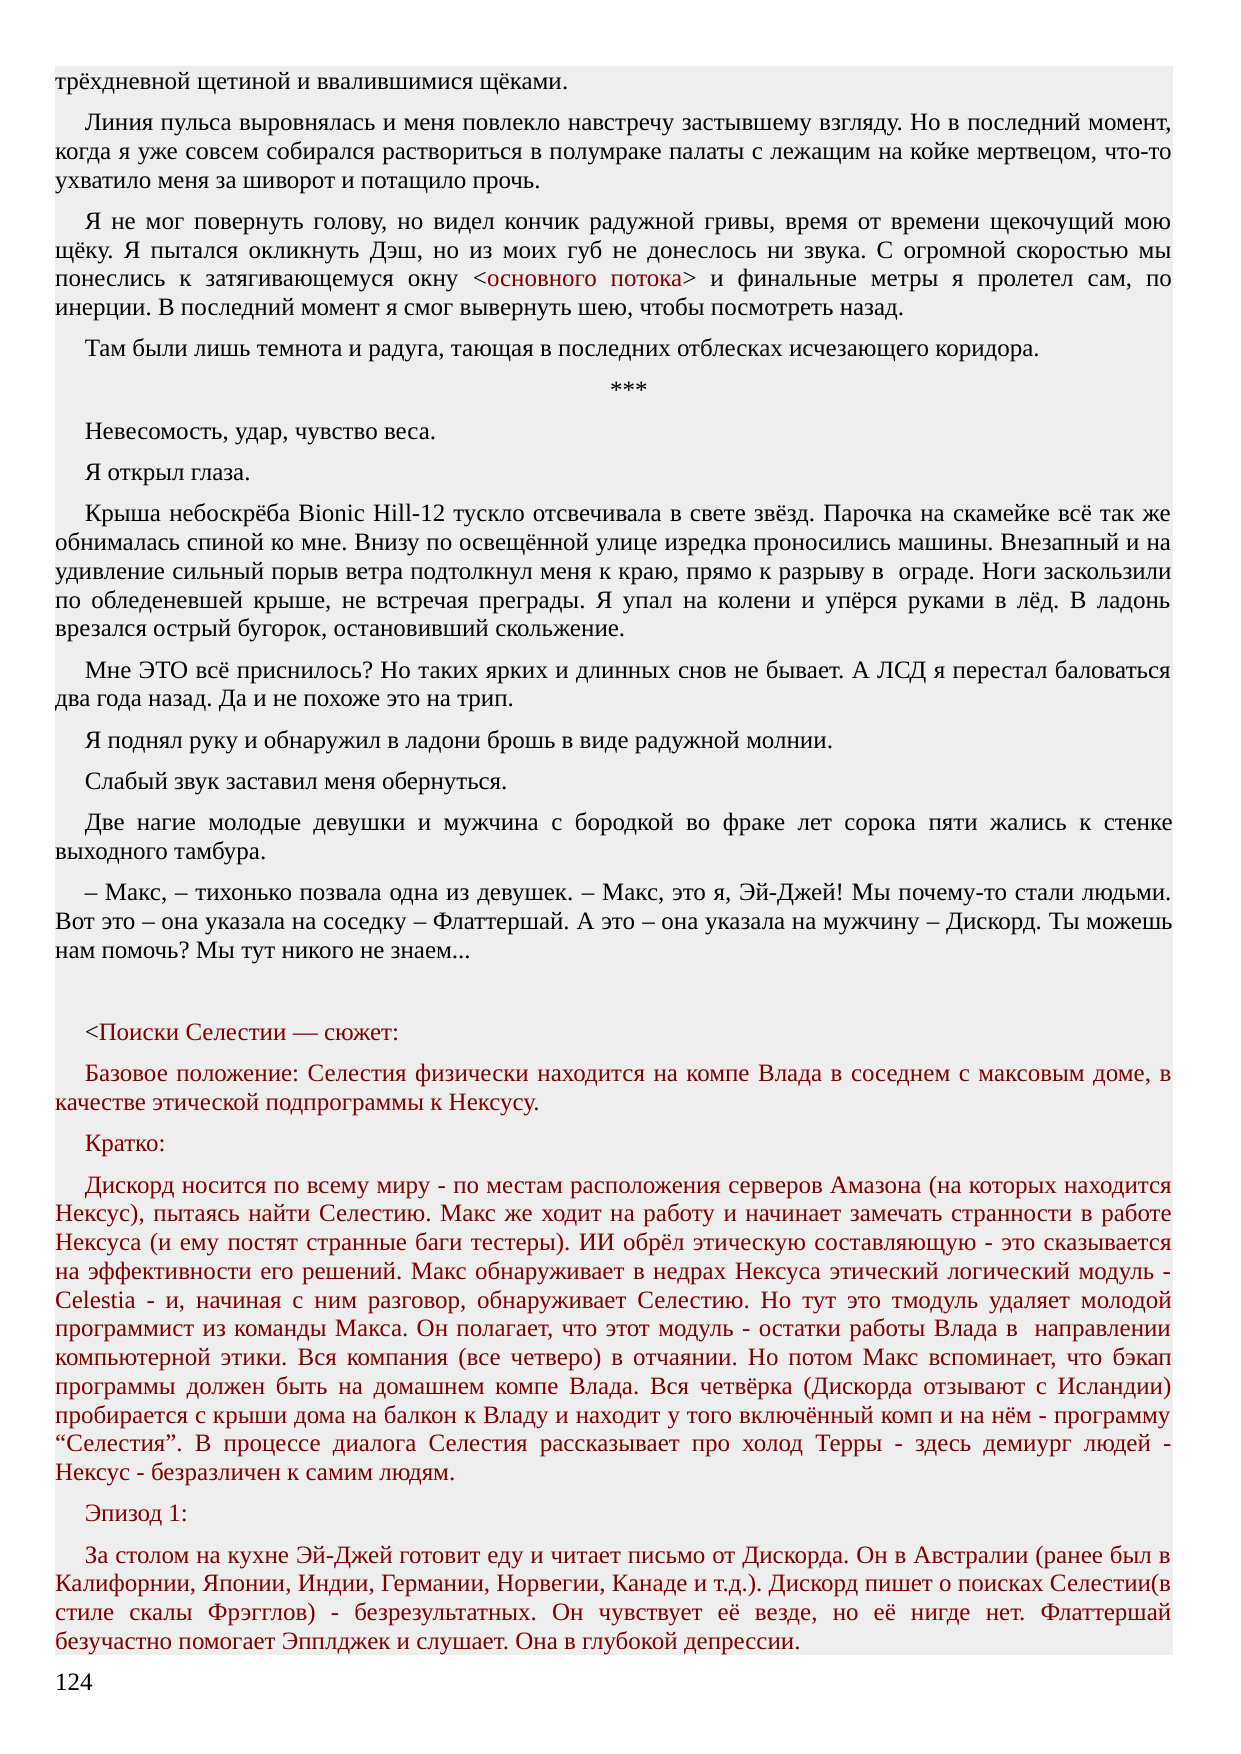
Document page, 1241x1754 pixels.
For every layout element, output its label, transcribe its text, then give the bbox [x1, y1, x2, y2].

text трёхдневной щетиной и ввалившимися щёками. [55, 66, 1173, 95]
text – Макс, – тихонько позвала одна из девушек. – Макс, это я, Эй-Джей! Мы почему-то стали людьми. Вот это – она указала на соседку – Флаттершай. А это – она указала на мужчину – Дискорд. Ты можешь нам помочь? Мы тут никого не знаем... [55, 877, 1173, 963]
text Базовое положение: Селестия физически находится на компе Влада в соседнем с максовым доме, в качестве этической подпрограммы к Нексусу. [55, 1058, 1173, 1116]
text Дискорд носится по всему миру - по местам расположения серверов Амазона (на которых находится Нексус), пытаясь найти Селестию. Макс же ходит на работу и начинает замечать странности в работе Нексуса (и ему постят странные баги тестеры). ИИ обрёл этическую составляющую - это сказывается на эффективности его решений. Макс обнаруживает в недрах Нексуса этический логический модуль - Celestia - и, начиная с ним разговор, обнаруживает Селестию. Но тут это тмодуль удаляет молодой программист из команды Макса. Он полагает, что этот модуль - остатки работы Влада в направлении компьютерной этики. Вся компания (все четверо) в отчаянии. Но потом Макс вспоминает, что бэкап программы должен быть на домашнем компе Влада. Вся четвёрка (Дискорда отзывают с Исландии) пробирается с крыши дома на балкон к Владу и находит у того включённый комп и на нём - программу “Селестия”. В процессе диалога Селестия рассказывает про холод Терры - здесь демиург людей - Нексус - безразличен к самим людям. [55, 1170, 1173, 1486]
text Крыша небоскрёба Bionic Hill-12 тускло отсвечивала в свете звёзд. Парочка на скамейке всё так же обнималась спиной ко мне. Внизу по освещённой улице изредка проносились машины. Внезапный и на удивление сильный порыв ветра подтолкнул меня к краю, прямо к разрыву в ограде. Ноги заскользили по обледеневшей крыше, не встречая преграды. Я упал на колени и упёрся руками в лёд. В ладонь врезался острый бугорок, остановивший скольжение. [55, 498, 1173, 642]
text Невесомость, удар, чувство веса. [55, 416, 1173, 445]
text Две нагие молодые девушки и мужчина с бородкой во фраке лет сорока пяти жались к стенке выходного тамбура. [55, 807, 1173, 865]
text Линия пульса выровнялась и меня повлекло навстречу застывшему взгляду. Но в последний момент, когда я уже совсем собирался раствориться в полумраке палаты с лежащим на койке мертвецом, что-то ухватило меня за шиворот и потащило прочь. [55, 107, 1173, 193]
text Я поднял руку и обнаружил в ладони брошь в виде радужной молнии. [55, 725, 1173, 753]
text <Поиски Селестии — сюжет: [55, 1017, 1173, 1046]
text Я не мог повернуть голову, но видел кончик радужной гривы, время от времени щекочущий мою щёку. Я пытался окликнуть Дэш, но из моих губ не донеслось ни звука. С огромной скоростью мы понеслись к затягивающемуся окну <основного потока> и финальные метры я пролетел сам, по инерции. В последний момент я смог вывернуть шею, чтобы посмотреть назад. [55, 206, 1173, 321]
text Я открыл глаза. [55, 457, 1173, 486]
text За столом на кухне Эй-Джей готовит еду и читает письмо от Дискорда. Он в Австралии (ранее был в Калифорнии, Японии, Индии, Германии, Норвегии, Канаде и т.д.). Дискорд пишет о поисках Селестии(в стиле скалы Фрэгглов) - безрезультатных. Он чувствует её везде, но её нигде нет. Флаттершай безучастно помогает Эпплджек и слушает. Она в глубокой депрессии. [55, 1540, 1173, 1655]
text Мне ЭТО всё приснилось? Но таких ярких и длинных снов не бывает. А ЛСД я перестал баловаться два года назад. Да и не похоже это на трип. [55, 655, 1173, 712]
text Там были лишь темнота и радуга, тающая в последних отблесках исчезающего коридора. [55, 333, 1173, 362]
text *** [55, 375, 1173, 403]
text Эпизод 1: [55, 1498, 1173, 1527]
text Слабый звук заставил меня обернуться. [55, 766, 1173, 795]
text Кратко: [55, 1128, 1173, 1157]
